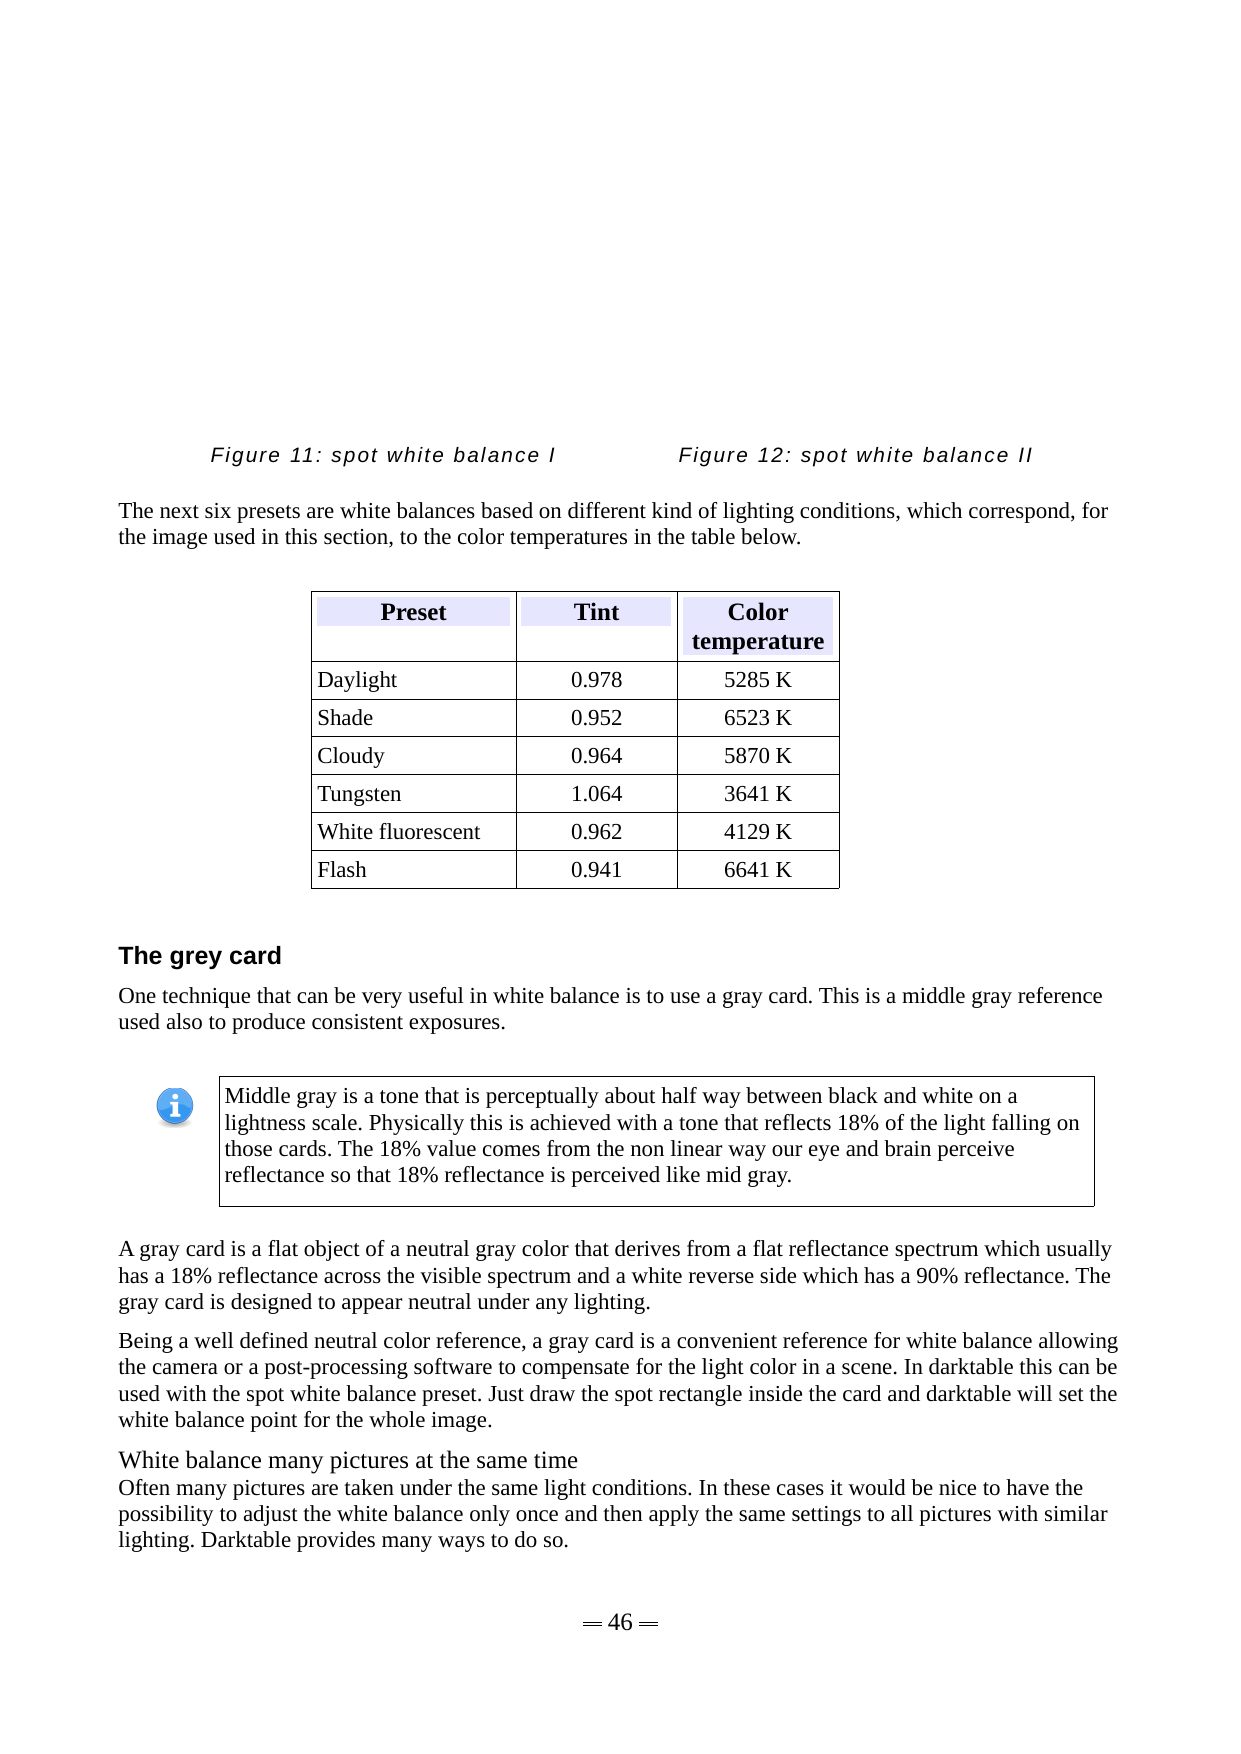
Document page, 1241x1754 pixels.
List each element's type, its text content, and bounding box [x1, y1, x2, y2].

table_header Middle gray is a tone that is perceptually about half way between black and white on a lightness scale. Physically this is achieved with a tone that reflects 18% of the light falling on those cards. The 18% value comes from the non linear way our eye and brain perceive reflectance so that 18% reflectance is perceived like mid gray. [220, 1077, 1094, 1206]
table_header Color temperature [678, 592, 839, 661]
table_cell Shade [312, 700, 516, 736]
table_cell Cloudy [312, 737, 516, 774]
text One technique that can be very useful in white balance is to use a gray card. This is a middle gray reference used also to produce consistent exposures. [118, 982, 1122, 1034]
table_cell 0.952 [517, 700, 677, 736]
text Figure 11: spot white balance I [177, 130, 590, 467]
table_cell 0.962 [517, 813, 677, 850]
subtitle The grey card [118, 941, 1122, 970]
text A gray card is a flat object of a neutral gray color that derives from a flat reflectance spectrum which usually has a 18% reflectance across the visible spectrum and a white reverse side which has a 90% reflectance. The gray card is designed to appear neutral under any lighting. [118, 1236, 1122, 1314]
text Being a well defined neutral color reference, a gray card is a convenient reference for white balance allowing the camera or a post-processing software to compensate for the light color in a scene. In darktable this can be used with the spot white balance preset. Just draw the spot rectangle inside the card and darktable will set the white balance point for the whole image. [118, 1327, 1122, 1432]
table_cell Tungsten [312, 775, 516, 812]
picture [154, 1088, 195, 1128]
table_cell 1.064 [517, 775, 677, 812]
text Often many pictures are taken under the same light conditions. In these cases it would be nice to have the possibility to adjust the white balance only once and then apply the same settings to all pictures with similar lighting. Darktable provides many ways to do so. [118, 1474, 1122, 1553]
table_cell 6523 K [678, 700, 839, 736]
table_cell Daylight [312, 662, 516, 698]
table_cell 6641 K [678, 851, 839, 888]
table_cell 0.941 [517, 851, 677, 888]
table_cell Flash [312, 851, 516, 888]
text The next six presets are white balances based on different kind of lighting conditions, which correspond, for the image used in this section, to the color temperatures in the table below. [118, 118, 1122, 549]
text Figure 12: spot white balance II [650, 130, 1063, 467]
table_cell 4129 K [678, 813, 839, 850]
text White balance many pictures at the same time [118, 1445, 1122, 1474]
table_cell White fluorescent [312, 813, 516, 850]
table_header Tint [517, 592, 677, 661]
table_cell 0.964 [517, 737, 677, 774]
table_header [149, 1076, 219, 1206]
table_cell 5870 K [678, 737, 839, 774]
table_cell 5285 K [678, 662, 839, 698]
table_cell 0.978 [517, 662, 677, 698]
table_cell 3641 K [678, 775, 839, 812]
table_header Preset [312, 592, 516, 661]
